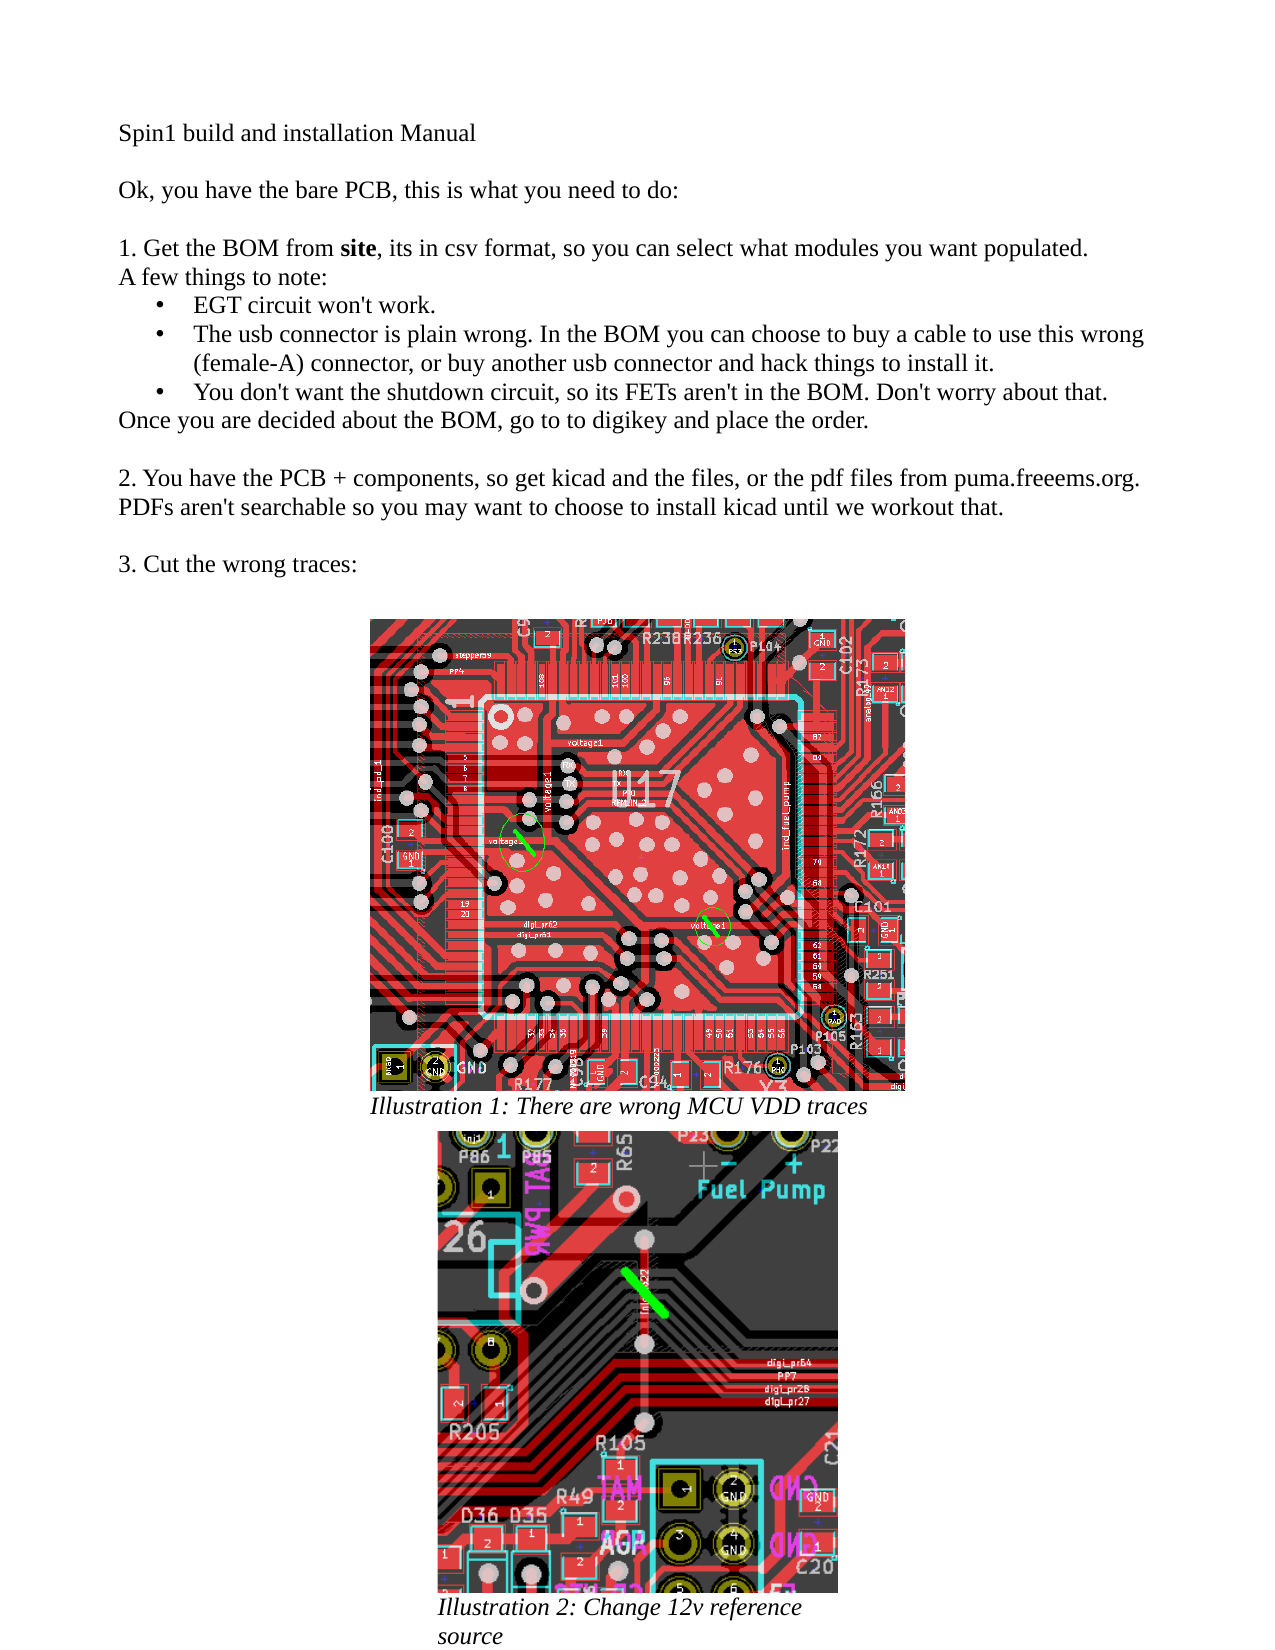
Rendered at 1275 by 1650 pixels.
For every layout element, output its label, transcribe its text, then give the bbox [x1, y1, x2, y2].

list The usb connector is plain wrong. In the BOM you can choose to buy a cable to use this wrong (female-A) connector, or buy another usb connector and hack things to install it. [156, 319, 1157, 377]
text Illustration 2: Change 12v reference source [437, 1593, 838, 1650]
list You don't want the shutdown circuit, so its FETs aren't in the BOM. Don't worry about that. [156, 377, 1157, 406]
text 3. Cut the wrong traces: [118, 549, 1157, 578]
picture [370, 619, 906, 1091]
text Spin1 build and installation Manual [118, 118, 1157, 147]
text 1. Get the BOM from site, its in csv format, so you can select what modules you want populated. [118, 233, 1157, 262]
text A few things to note: [118, 262, 1157, 291]
text 2. You have the PCB + components, so get kicad and the files, or the pdf files from puma.freeems.org. PDFs aren't searchable so you may want to choose to install kicad until we workout that. [118, 463, 1157, 521]
text Ok, you have the bare PCB, this is what you need to do: [118, 176, 1157, 204]
text Once you are decided about the BOM, go to to digikey and place the order. [118, 406, 1157, 434]
text Illustration 1: There are wrong MCU VDD traces [370, 1091, 905, 1120]
list EGT circuit won't work. [156, 291, 1157, 319]
picture [437, 1131, 838, 1593]
